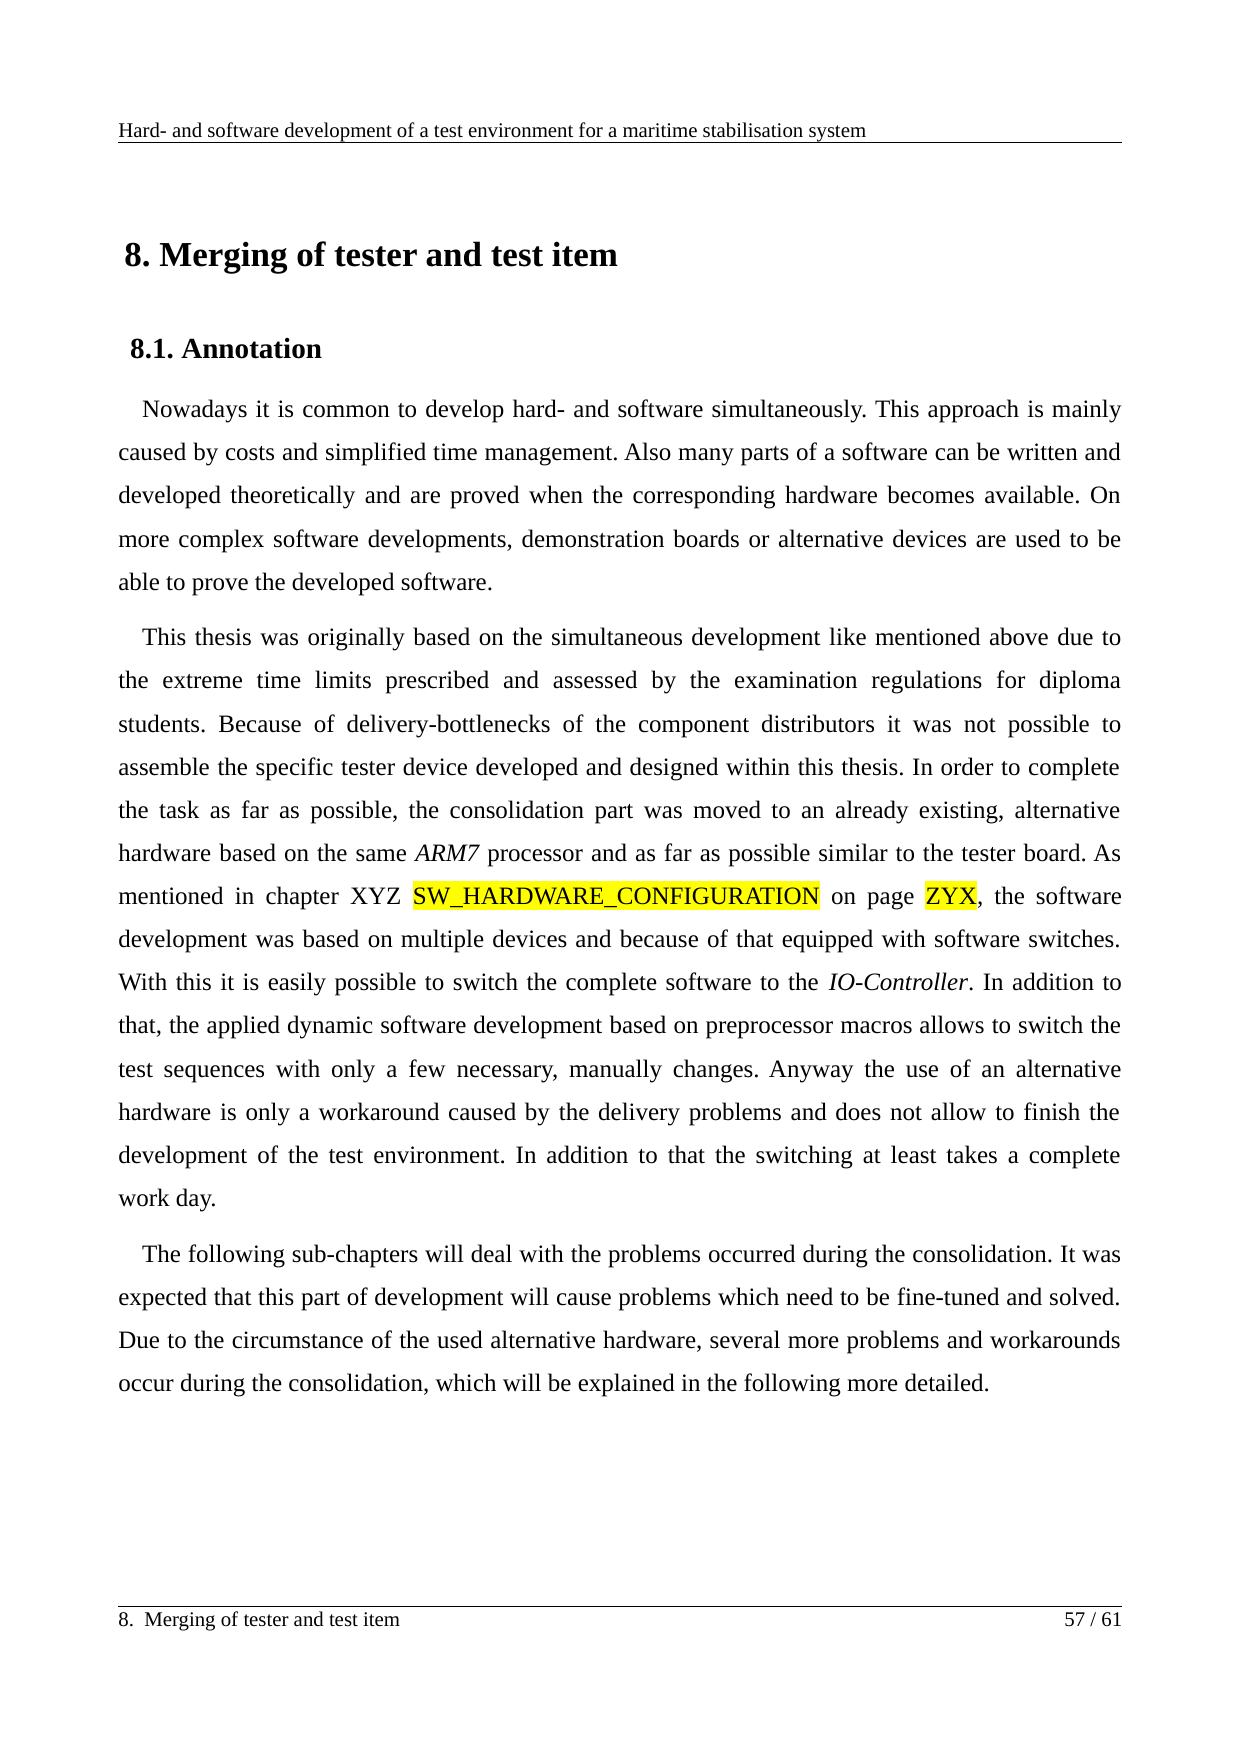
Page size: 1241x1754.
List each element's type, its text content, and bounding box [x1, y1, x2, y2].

subtitle Annotation [118, 332, 1122, 365]
text Nowadays it is common to develop hard- and software simultaneously. This approach is mainly caused by costs and simplified time management. Also many parts of a software can be written and developed theoretically and are proved when the corresponding hardware becomes available. On more complex software developments, demonstration boards or alternative devices are used to be able to prove the developed software. [118, 394, 1122, 596]
text This thesis was originally based on the simultaneous development like mentioned above due to the extreme time limits prescribed and assessed by the examination regulations for diploma students. Because of delivery-bottlenecks of the component distributors it was not possible to assemble the specific tester device developed and designed within this thesis. In order to complete the task as far as possible, the consolidation part was moved to an already existing, alternative hardware based on the same ARM7 processor and as far as possible similar to the tester board. As mentioned in chapter XYZ SW_HARDWARE_CONFIGURATION on page ZYX, the software development was based on multiple devices and because of that equipped with software switches. With this it is easily possible to switch the complete software to the IO-Controller. In addition to that, the applied dynamic software development based on preprocessor macros allows to switch the test sequences with only a few necessary, manually changes. Anyway the use of an alternative hardware is only a workaround caused by the delivery problems and does not allow to finish the development of the test environment. In addition to that the switching at least takes a complete work day. [118, 622, 1122, 1212]
text The following sub-chapters will deal with the problems occurred during the consolidation. It was expected that this part of development will cause problems which need to be fine-tuned and solved. Due to the circumstance of the used alternative hardware, several more problems and workarounds occur during the consolidation, which will be explained in the following more detailed. [118, 1239, 1122, 1397]
subtitle Merging of tester and test item [118, 234, 1122, 274]
